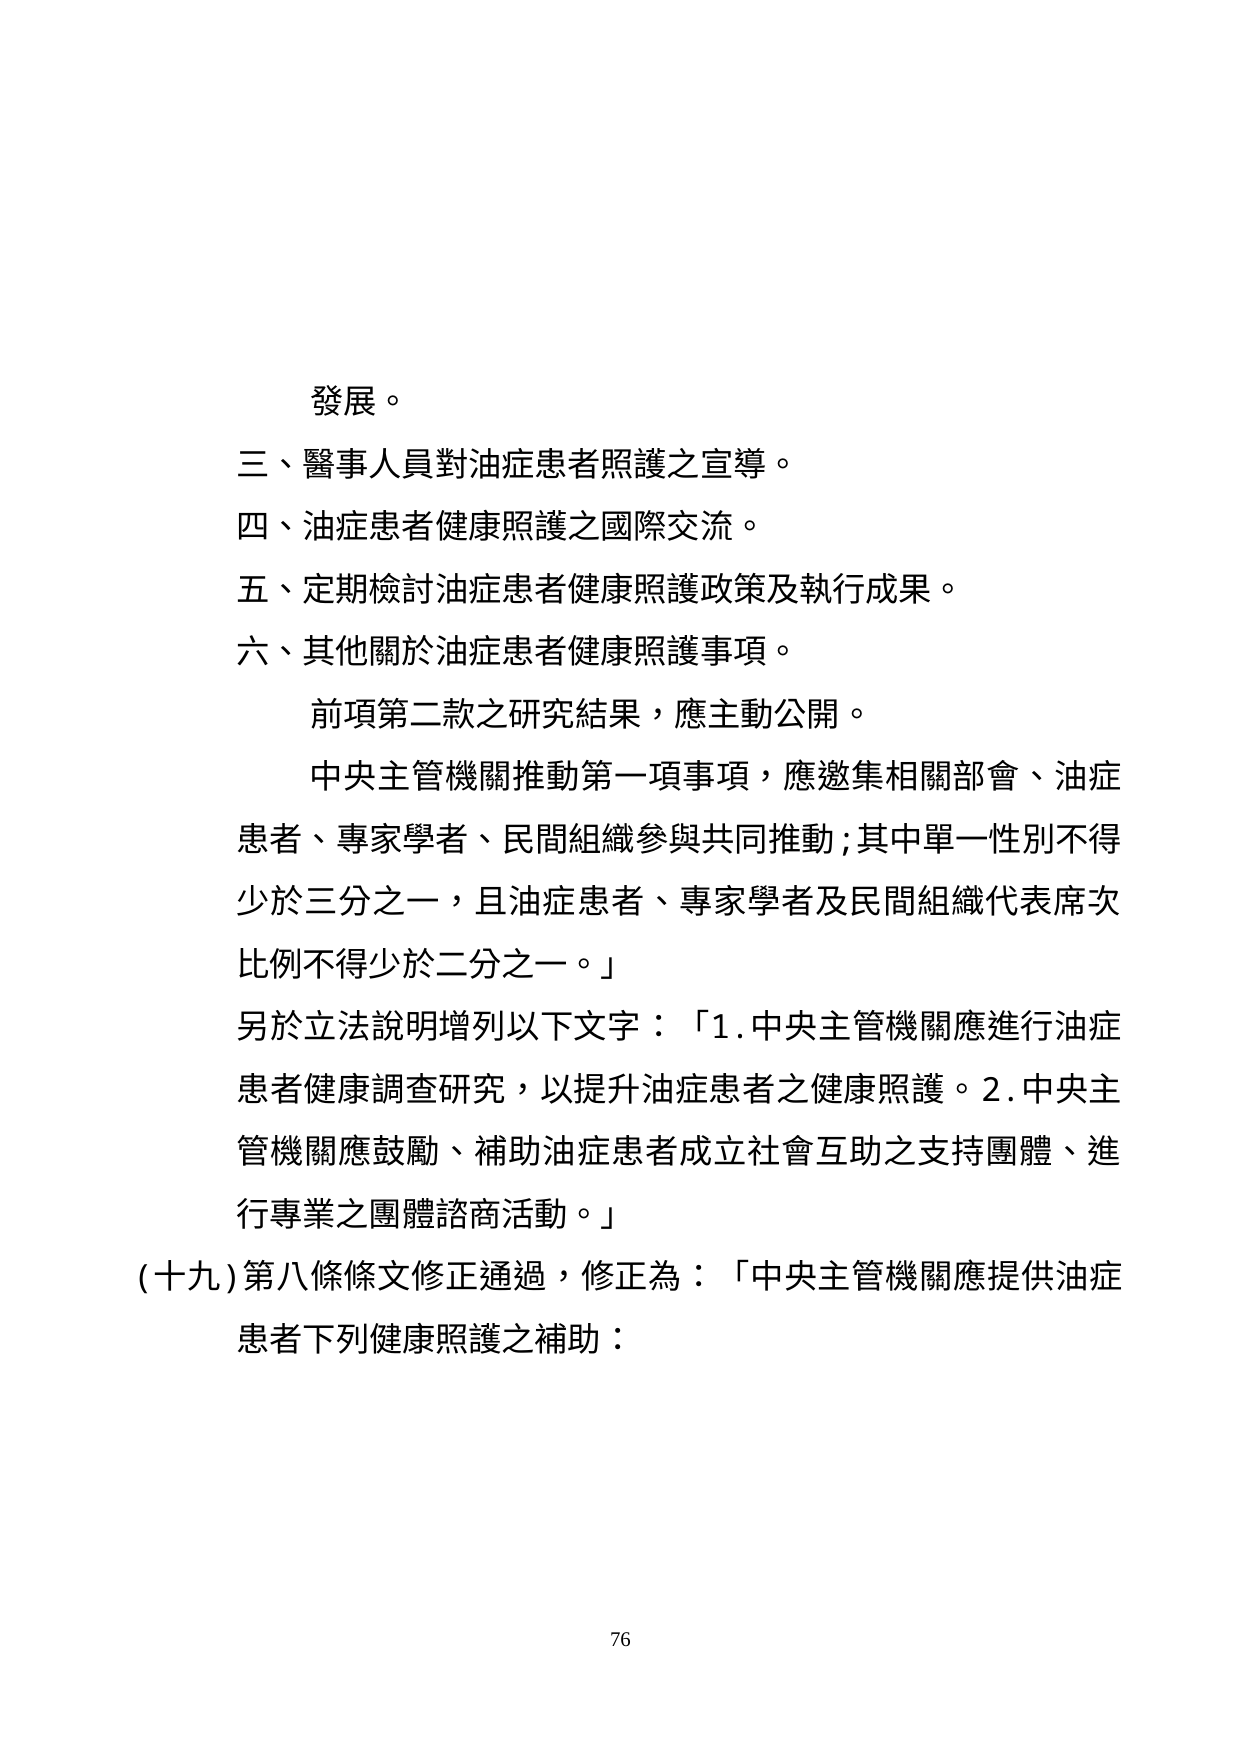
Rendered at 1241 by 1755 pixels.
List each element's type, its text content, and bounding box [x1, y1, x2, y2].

text 六、其他關於油症患者健康照護事項。 [206, 608, 1122, 670]
text 前項第二款之研究結果，應主動公開。 [206, 670, 1122, 733]
text 五、定期檢討油症患者健康照護政策及執行成果。 [206, 545, 1122, 608]
text 發展。 [236, 358, 1122, 420]
text (十九)第八條條文修正通過，修正為：「中央主管機關應提供油症患者下列健康照護之補助： [133, 1233, 1122, 1358]
text 另於立法說明增列以下文字：「1.中央主管機關應進行油症患者健康調查研究，以提升油症患者之健康照護。2.中央主管機關應鼓勵、補助油症患者成立社會互助之支持團體、進行專業之團體諮商活動。」 [236, 983, 1122, 1233]
text 四、油症患者健康照護之國際交流。 [206, 483, 1122, 545]
text 三、醫事人員對油症患者照護之宣導。 [206, 420, 1122, 483]
text 中央主管機關推動第一項事項，應邀集相關部會、油症患者、專家學者、民間組織參與共同推動;其中單一性別不得少於三分之一，且油症患者、專家學者及民間組織代表席次比例不得少於二分之一。」 [236, 733, 1122, 983]
